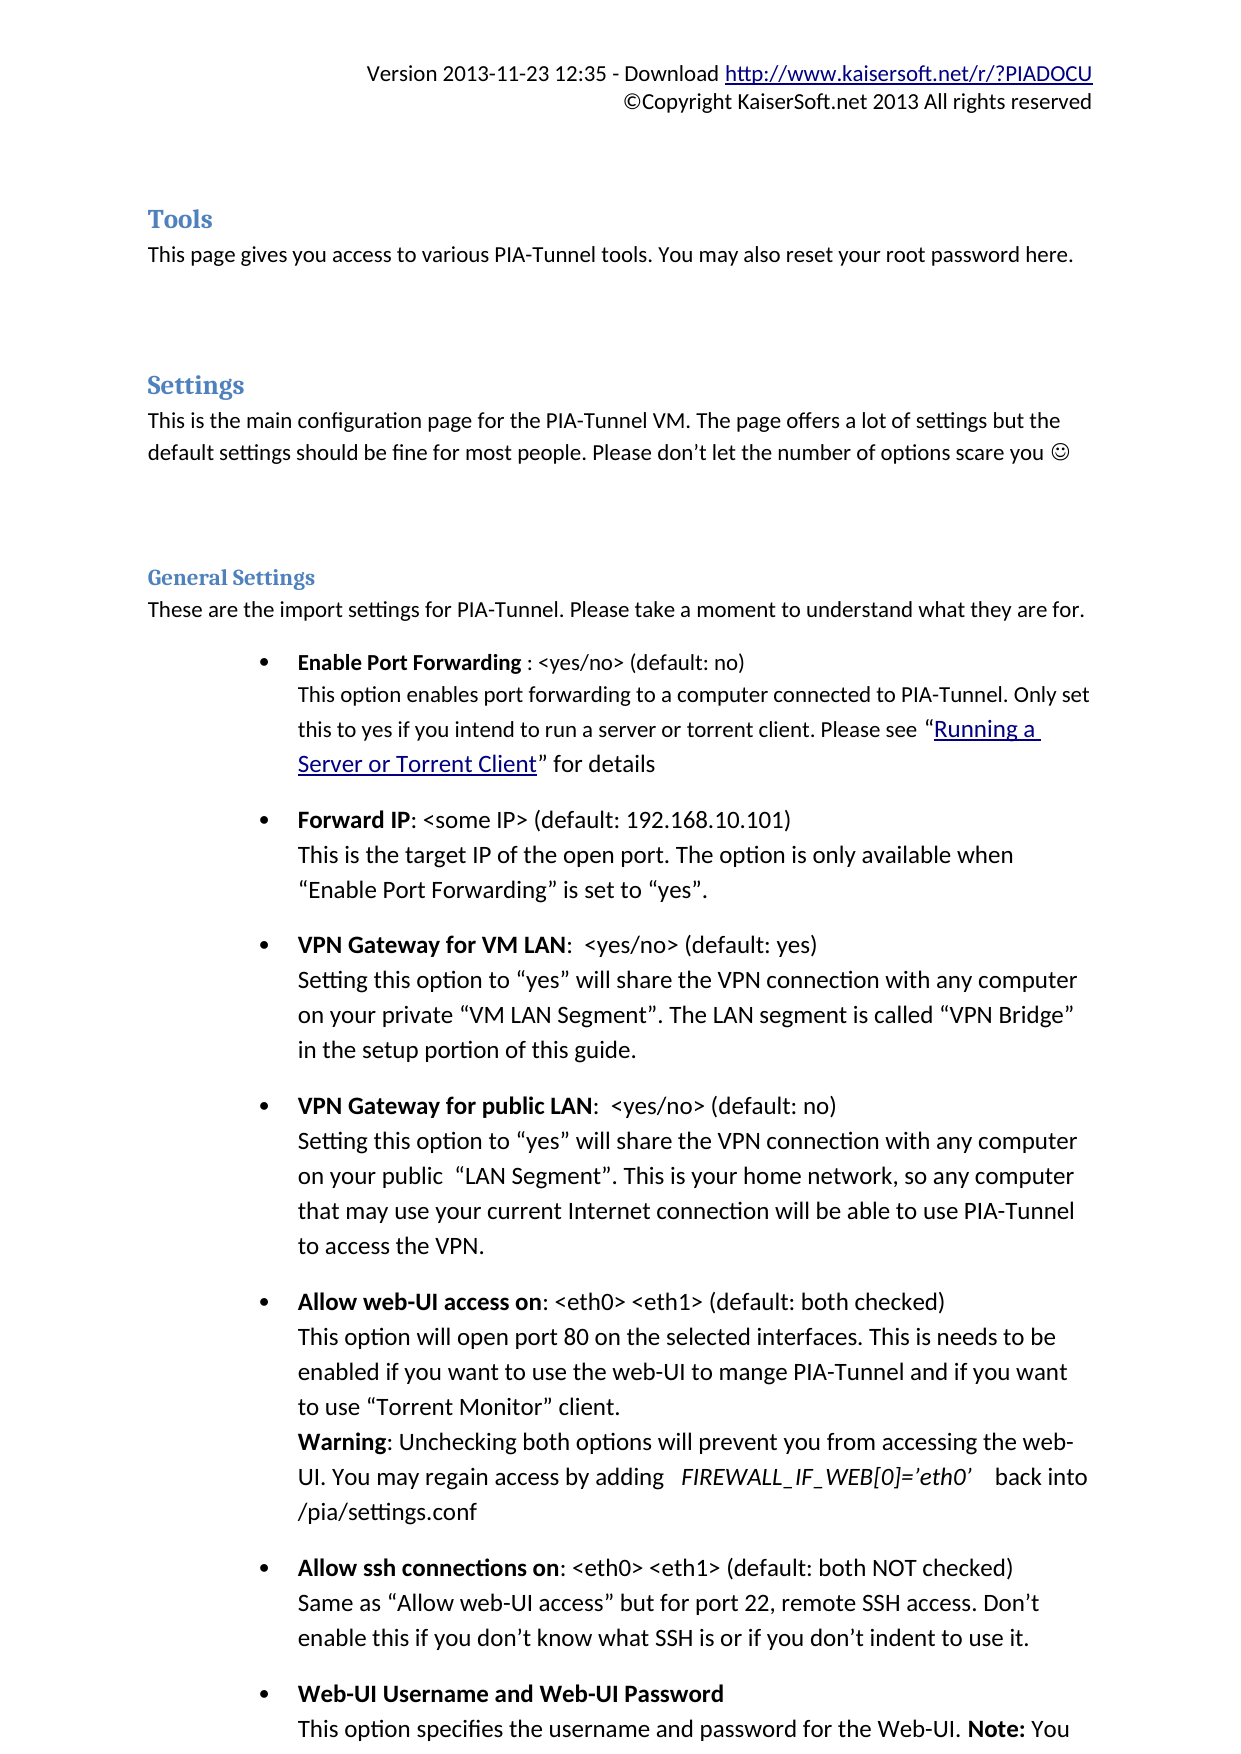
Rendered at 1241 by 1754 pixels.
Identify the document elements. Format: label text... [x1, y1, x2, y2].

list Enable Port Forwarding : <yes/no> (default: no) This option enables port forwarding to a computer connected to PIA-Tunnel. Only set this to yes if you intend to run a server or torrent client. Please see “Running a Server or Torrent Client” for details [260, 648, 1093, 778]
text This page gives you access to various PIA-Tunnel tools. You may also reset your root password here. [148, 240, 1093, 268]
list VPN Gateway for VM LAN: <yes/no> (default: yes) Setting this option to “yes” will share the VPN connection with any computer on your private “VM LAN Segment”. The LAN segment is called “VPN Bridge” in the setup portion of this guide. [260, 930, 1093, 1065]
text This is the main configuration page for the PIA-Tunnel VM. The page offers a lot of settings but the default settings should be fine for most people. Please don’t let the number of options scare you  [148, 406, 1093, 466]
list Forward IP: <some IP> (default: 192.168.10.101) This is the target IP of the open port. The option is only available when “Enable Port Forwarding” is set to “yes”. [260, 804, 1093, 904]
list Allow web-UI access on: <eth0> <eth1> (default: both checked) This option will open port 80 on the selected interfaces. This is needs to be enabled if you want to use the web-UI to mange PIA-Tunnel and if you want to use “Torrent Monitor” client. Warning: Unchecking both options will prevent you from accessing the web-UI. You may regain access by adding FIREWALL_IF_WEB[0]=’eth0’ back into /pia/settings.conf [260, 1286, 1093, 1527]
text These are the import settings for PIA-Tunnel. Please take a moment to understand what they are for. [148, 595, 1093, 623]
subtitle General Settings [148, 565, 1093, 591]
subtitle Settings [148, 370, 1093, 401]
list Web-UI Username and Web-UI Password This option specifies the username and password for the Web-UI. Note: You [260, 1678, 1093, 1743]
list Allow ssh connections on: <eth0> <eth1> (default: both NOT checked) Same as “Allow web-UI access” but for port 22, remote SSH access. Don’t enable this if you don’t know what SSH is or if you don’t indent to use it. [260, 1552, 1093, 1653]
subtitle Tools [148, 204, 1093, 235]
list VPN Gateway for public LAN: <yes/no> (default: no) Setting this option to “yes” will share the VPN connection with any computer on your public “LAN Segment”. This is your home network, so any computer that may use your current Internet connection will be able to use PIA-Tunnel to access the VPN. [260, 1091, 1093, 1261]
